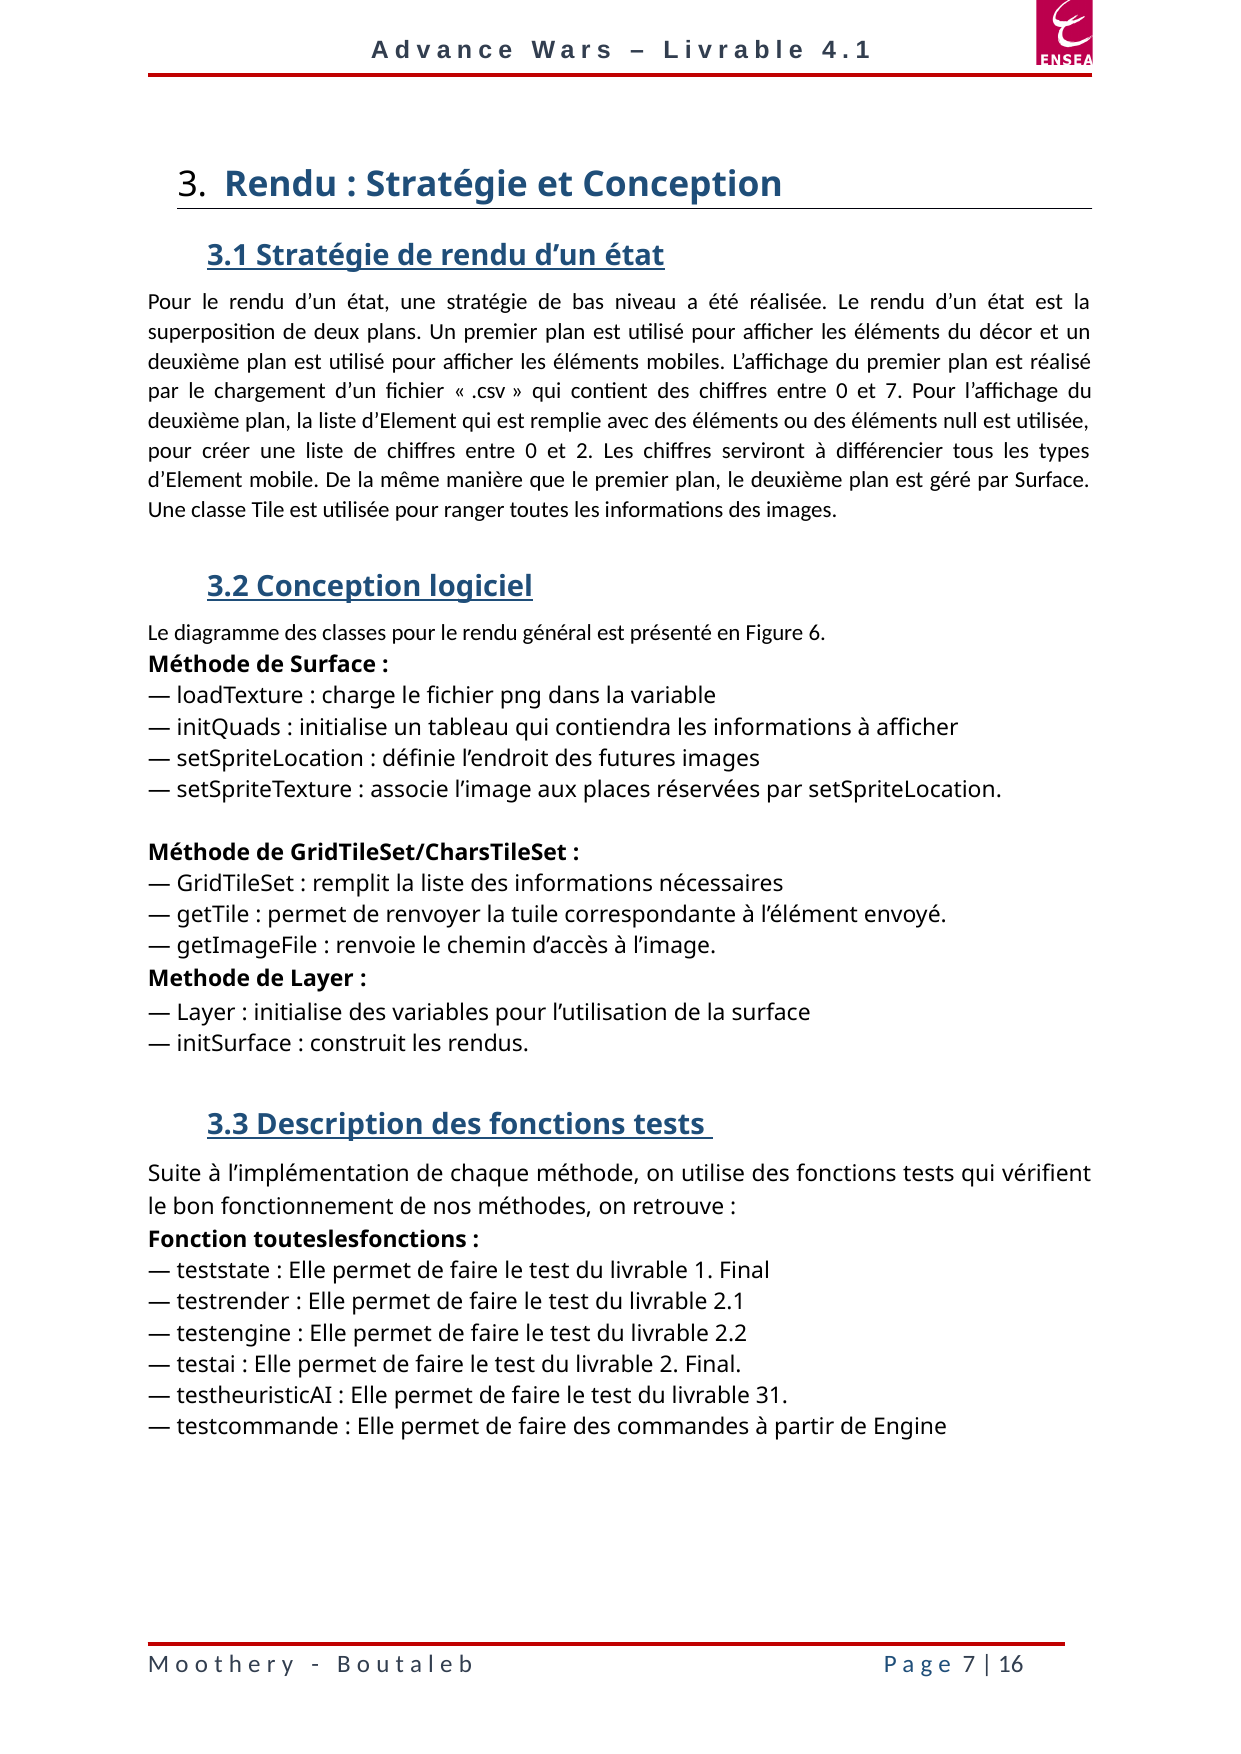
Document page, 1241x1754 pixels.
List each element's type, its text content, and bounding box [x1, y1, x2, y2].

text — testcommande : Elle permet de faire des commandes à partir de Engine [148, 1410, 1092, 1442]
text — getTile : permet de renvoyer la tuile correspondante à l’élément envoyé. [148, 898, 1092, 929]
text — testengine : Elle permet de faire le test du livrable 2.2 [148, 1317, 1092, 1348]
text — initQuads : initialise un tableau qui contiendra les informations à afficher [148, 710, 1092, 742]
picture [1036, 0, 1093, 65]
text — teststate : Elle permet de faire le test du livrable 1. Final [148, 1254, 1092, 1285]
text — setSpriteTexture : associe l’image aux places réservées par setSpriteLocation. [148, 773, 1092, 804]
text — getImageFile : renvoie le chemin d’accès à l’image. [148, 929, 1092, 960]
text Le diagramme des classes pour le rendu général est présenté en Figure 6. [148, 618, 1092, 646]
text — Layer : initialise des variables pour l’utilisation de la surface [148, 995, 1092, 1027]
text — testai : Elle permet de faire le test du livrable 2. Final. [148, 1348, 1092, 1379]
text — testrender : Elle permet de faire le test du livrable 2.1 [148, 1285, 1092, 1317]
subtitle 3.2 Conception logiciel [207, 565, 1092, 605]
text — initSurface : construit les rendus. [148, 1027, 1092, 1058]
text Méthode de GridTileSet/CharsTileSet : [148, 835, 1092, 867]
text — testheuristicAI : Elle permet de faire le test du livrable 31. [148, 1379, 1092, 1410]
subtitle Rendu : Stratégie et Conception [177, 158, 1092, 208]
text Suite à l’implémentation de chaque méthode, on utilise des fonctions tests qui vérifient le bon fonctionnement de nos méthodes, on retrouve : [148, 1157, 1092, 1221]
subtitle 3.3 Description des fonctions tests [207, 1103, 1092, 1143]
text Fonction touteslesfonctions : [148, 1223, 1092, 1254]
text — GridTileSet : remplit la liste des informations nécessaires [148, 867, 1092, 898]
text Methode de Layer : [148, 962, 1092, 993]
text — loadTexture : charge le fichier png dans la variable [148, 679, 1092, 710]
subtitle 3.1 Stratégie de rendu d’un état [207, 234, 1092, 274]
text Pour le rendu d’un état, une stratégie de bas niveau a été réalisée. Le rendu d’un état est la superposition de deux plans. Un premier plan est utilisé pour afficher les éléments du décor et un deuxième plan est utilisé pour afficher les éléments mobiles. L’affichage du premier plan est réalisé par le chargement d’un fichier « .csv » qui contient des chiffres entre 0 et 7. Pour l’affichage du deuxième plan, la liste d’Element qui est remplie avec des éléments ou des éléments null est utilisée, pour créer une liste de chiffres entre 0 et 2. Les chiffres serviront à différencier tous les types d’Element mobile. De la même manière que le premier plan, le deuxième plan est géré par Surface. Une classe Tile est utilisée pour ranger toutes les informations des images. [148, 287, 1092, 523]
text — setSpriteLocation : définie l’endroit des futures images [148, 742, 1092, 773]
text Méthode de Surface : [148, 648, 1092, 679]
